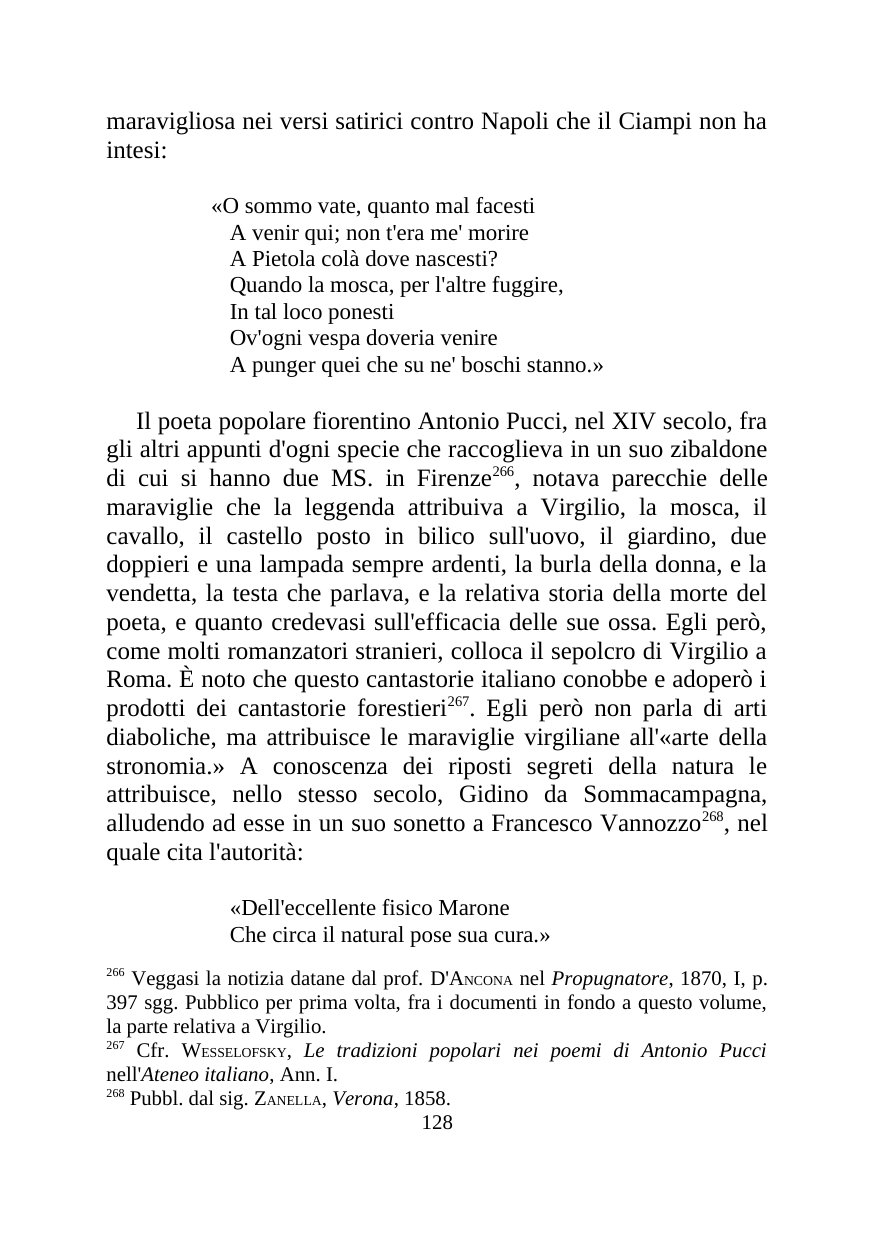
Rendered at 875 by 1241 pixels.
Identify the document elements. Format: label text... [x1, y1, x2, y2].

text Pubbl. dal sig. Zanella, Verona, 1858. [106, 1086, 768, 1110]
text Che circa il natural pose sua cura.» [200, 921, 768, 947]
text Quando la mosca, per l'altre fuggire, [200, 272, 768, 298]
text «Dell'eccellente fisico Marone [200, 894, 768, 921]
text Cfr. Wesselofsky, Le tradizioni popolari nei poemi di Antonio Pucci nell'Ateneo italiano, Ann. I. [106, 1038, 768, 1086]
text A punger quei che su ne' boschi stanno.» [200, 351, 768, 377]
text A Pietola colà dove nascesti? [200, 245, 768, 272]
text Ov'ogni vespa doveria venire [200, 324, 768, 351]
text Veggasi la notizia datane dal prof. D'Ancona nel Propugnatore, 1870, I, p. 397 sgg. Pubblico per prima volta, fra i documenti in fondo a questo volume, la parte relativa a Virgilio. [106, 966, 768, 1038]
text Il poeta popolare fiorentino Antonio Pucci, nel XIV secolo, fra gli altri appunti d'ogni specie che raccoglieva in un suo zibaldone di cui si hanno due MS. in Firenze, notava parecchie delle maraviglie che la leggenda attribuiva a Virgilio, la mosca, il cavallo, il castello posto in bilico sull'uovo, il giardino, due doppieri e una lampada sempre ardenti, la burla della donna, e la vendetta, la testa che parlava, e la relativa storia della morte del poeta, e quanto credevasi sull'efficacia delle sue ossa. Egli però, come molti romanzatori stranieri, colloca il sepolcro di Virgilio a Roma. È noto che questo cantastorie italiano conobbe e adoperò i prodotti dei cantastorie forestieri. Egli però non parla di arti diaboliche, ma attribuisce le maraviglie virgiliane all'«arte della stronomia.» A conoscenza dei riposti segreti della natura le attribuisce, nello stesso secolo, Gidino da Sommacampagna, alludendo ad esse in un suo sonetto a Francesco Vannozzo, nel quale cita l'autorità: [106, 406, 768, 866]
text In tal loco ponesti [200, 298, 768, 324]
text «O sommo vate, quanto mal facesti [181, 192, 768, 219]
text A venir qui; non t'era me' morire [200, 219, 768, 245]
text maravigliosa nei versi satirici contro Napoli che il Ciampi non ha intesi: [106, 106, 768, 164]
